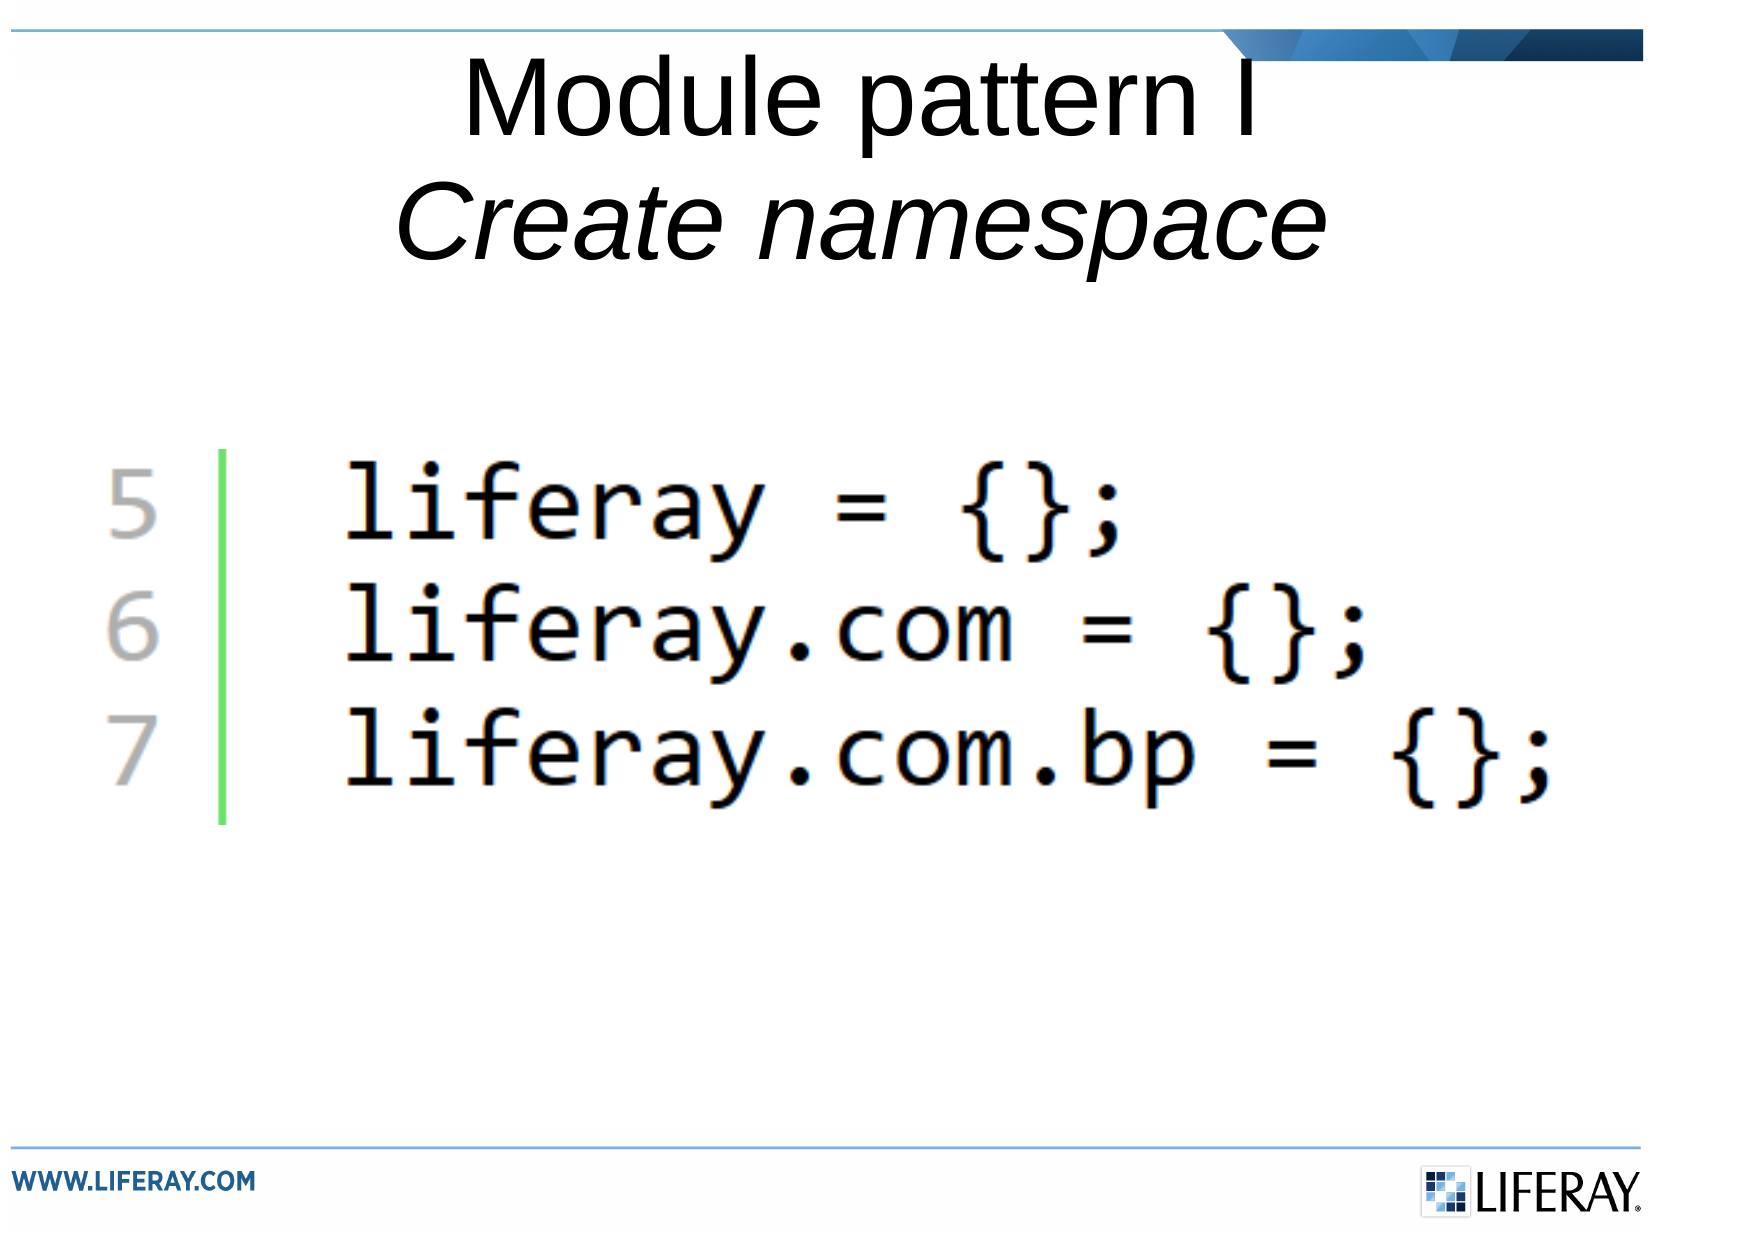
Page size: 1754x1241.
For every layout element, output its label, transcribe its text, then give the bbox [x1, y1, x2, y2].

picture [82, 449, 1576, 826]
picture [9, 1124, 1642, 1234]
picture [11, 0, 1644, 84]
title Module pattern I Create namespace [75, 34, 1651, 284]
